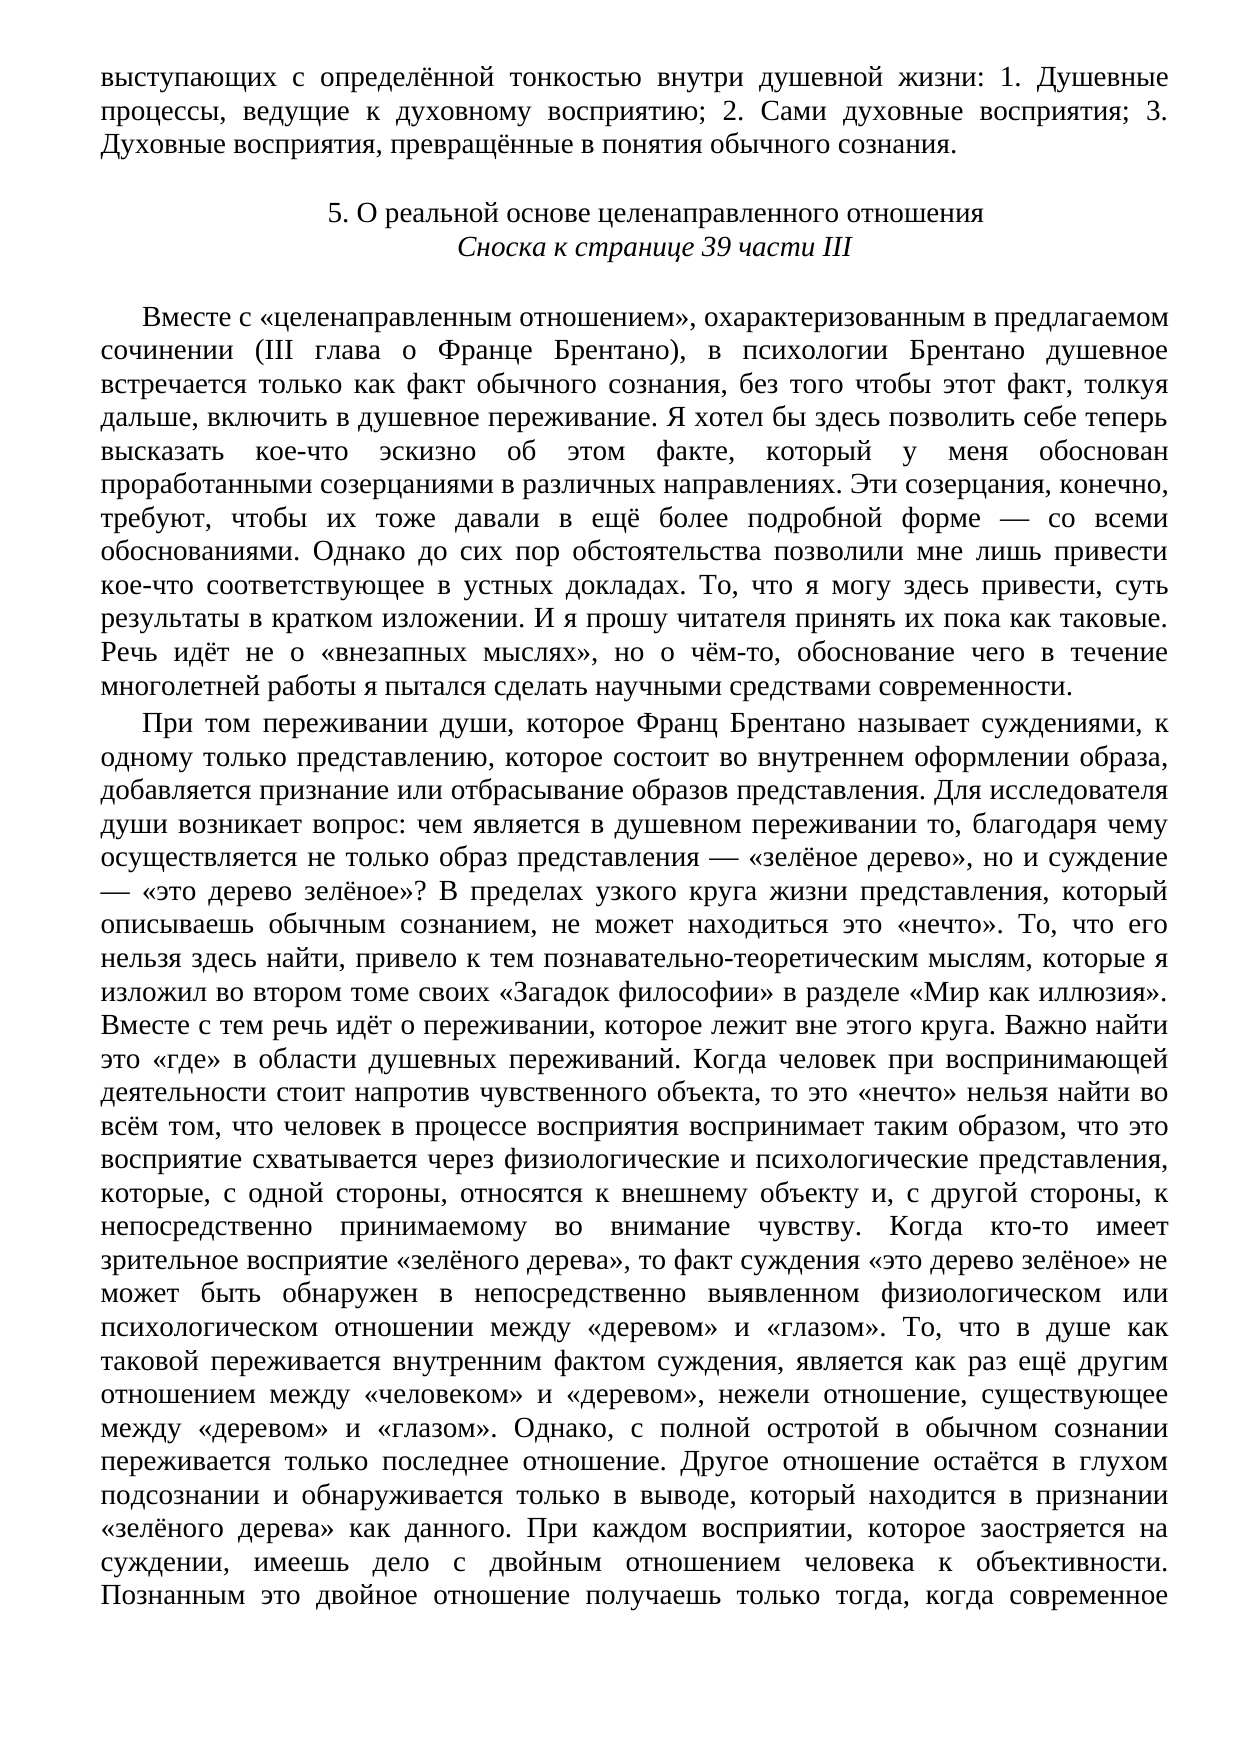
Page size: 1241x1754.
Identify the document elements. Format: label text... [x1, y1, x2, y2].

text 5. О реальной основе целенаправленного отношения [100, 196, 1169, 229]
text выступающих с определённой тонкостью внутри душевной жизни: 1. Душевные процессы, ведущие к духовному восприятию; 2. Сами духовные восприятия; 3. Духовные восприятия, превращённые в понятия обычного сознания. [100, 59, 1169, 160]
text Вместе с «целенаправленным отношением», охарактеризованным в предлагаемом сочинении (III глава о Франце Брентано), в психологии Брентано душевное встречается только как факт обычного сознания, без того чтобы этот факт, толкуя дальше, включить в душевное переживание. Я хотел бы здесь позволить себе теперь высказать кое-что эскизно об этом факте, который у меня обоснован проработанными созерцаниями в различных направлениях. Эти созерцания, конечно, требуют, чтобы их тоже давали в ещё более подробной форме — со всеми обоснованиями. Однако до сих пор обстоятельства позволили мне лишь привести кое-что соответствующее в устных докладах. То, что я могу здесь привести, суть результаты в кратком изложении. И я прошу читателя принять их пока как таковые. Речь идёт не о «внезапных мыслях», но о чём-то, обоснование чего в течение многолетней работы я пытался сделать научными средствами современности. [100, 299, 1169, 701]
text При том переживании души, которое Франц Брентано называет суждениями, к одному только представлению, которое состоит во внутреннем оформлении образа, добавляется признание или отбрасывание образов представления. Для исследователя души возникает вопрос: чем является в душевном переживании то, благодаря чему осуществляется не только образ представления — «зелёное дерево», но и суждение— «это дерево зелёное»? В пределах узкого круга жизни представления, который описываешь обычным сознанием, не может находиться это «нечто». То, что его нельзя здесь найти, привело к тем познавательно-теоретическим мыслям, которые я изложил во втором томе своих «Загадок философии» в разделе «Мир как иллюзия». Вместе с тем речь идёт о переживании, которое лежит вне этого круга. Важно найти это «где» в области душевных переживаний. Когда человек при воспринимающей деятельности стоит напротив чувственного объекта, то это «нечто» нельзя найти во всём том, что человек в процессе восприятия воспринимает таким образом, что это восприятие схватывается через физиологические и психологические представления, которые, с одной стороны, относятся к внешнему объекту и, с другой стороны, к непосредственно принимаемому во внимание чувству. Когда кто-то имеет зрительное восприятие «зелёного дерева», то факт суждения «это дерево зелёное» не может быть обнаружен в непосредственно выявленном физиологическом или психологическом отношении между «деревом» и «глазом». То, что в душе как таковой переживается внутренним фактом суждения, является как раз ещё другим отношением между «человеком» и «деревом», нежели отношение, существующее между «деревом» и «глазом». Однако, с полной остротой в обычном сознании переживается только последнее отношение. Другое отношение остаётся в глухом подсознании и обнаруживается только в выводе, который находится в признании «зелёного дерева» как данного. При каждом восприятии, которое заостряется на суждении, имеешь дело с двойным отношением человека к объективности. Познанным это двойное отношение получаешь только тогда, когда современное [100, 705, 1169, 1611]
text Сноска к странице 39 части III [100, 229, 1169, 263]
